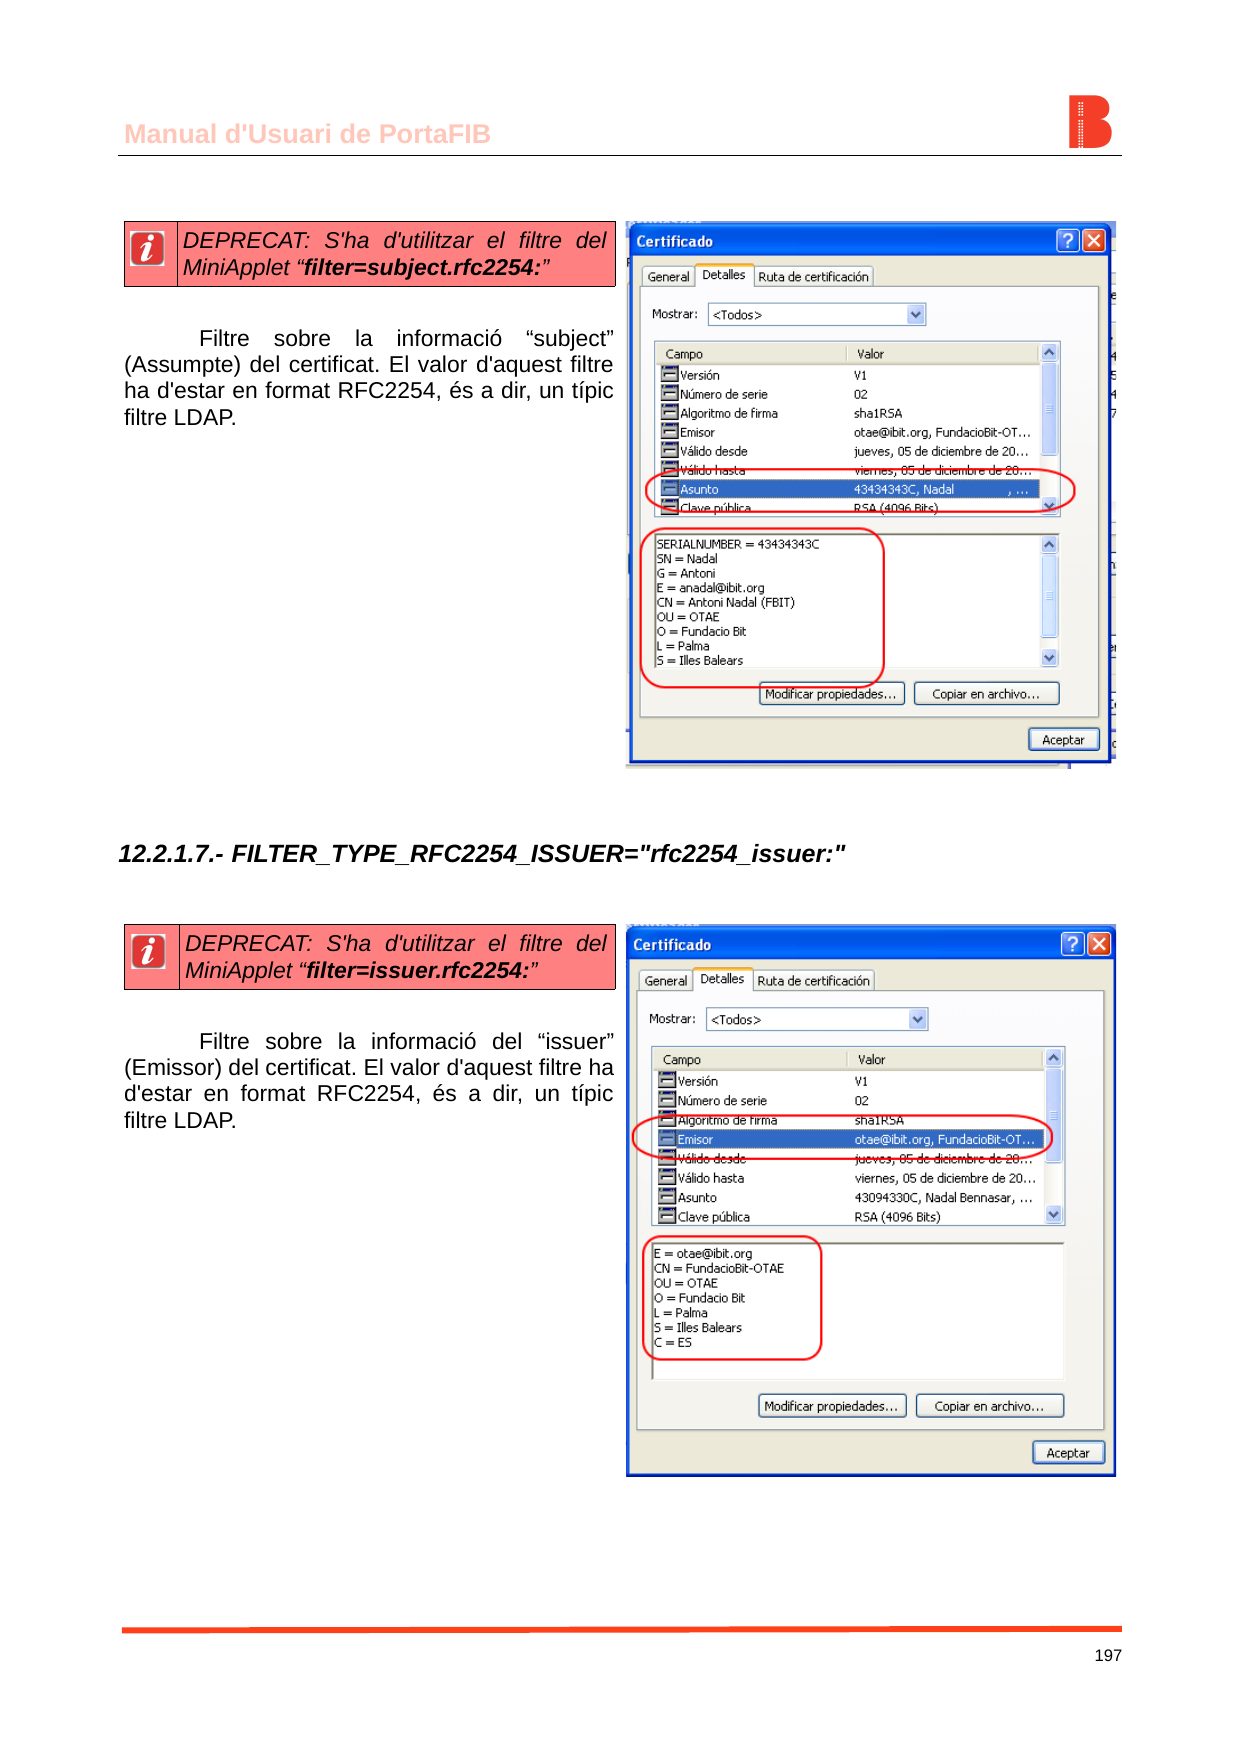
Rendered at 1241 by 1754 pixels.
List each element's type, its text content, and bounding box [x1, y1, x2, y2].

table_header DEPRECAT: S'ha d'utilitzar el filtre del MiniApplet “filter=issuer.rfc2254:” [180, 925, 615, 989]
table_header [125, 222, 177, 286]
picture [625, 924, 1117, 1477]
table_header [125, 925, 179, 989]
subtitle FILTER_TYPE_RFC2254_ISSUER="rfc2254_issuer:" [118, 838, 1122, 867]
table_header DEPRECAT: S'ha d'utilitzar el filtre del MiniApplet “filter=subject.rfc2254:” [178, 222, 615, 286]
picture [131, 934, 166, 969]
picture [130, 231, 165, 266]
picture [625, 221, 1117, 769]
table_header [620, 216, 1122, 775]
table_header Filtre sobre la informació “subject” (Assumpte) del certificat. El valor d'aquest filtre ha d'estar en format RFC2254, és a dir, un típic filtre LDAP. [118, 216, 620, 775]
picture [1063, 94, 1117, 150]
table_header Filtre sobre la informació del “issuer” (Emissor) del certificat. El valor d'aquest filtre ha d'estar en format RFC2254, és a dir, un típic filtre LDAP. [118, 919, 620, 1482]
table_header [620, 919, 1122, 1482]
